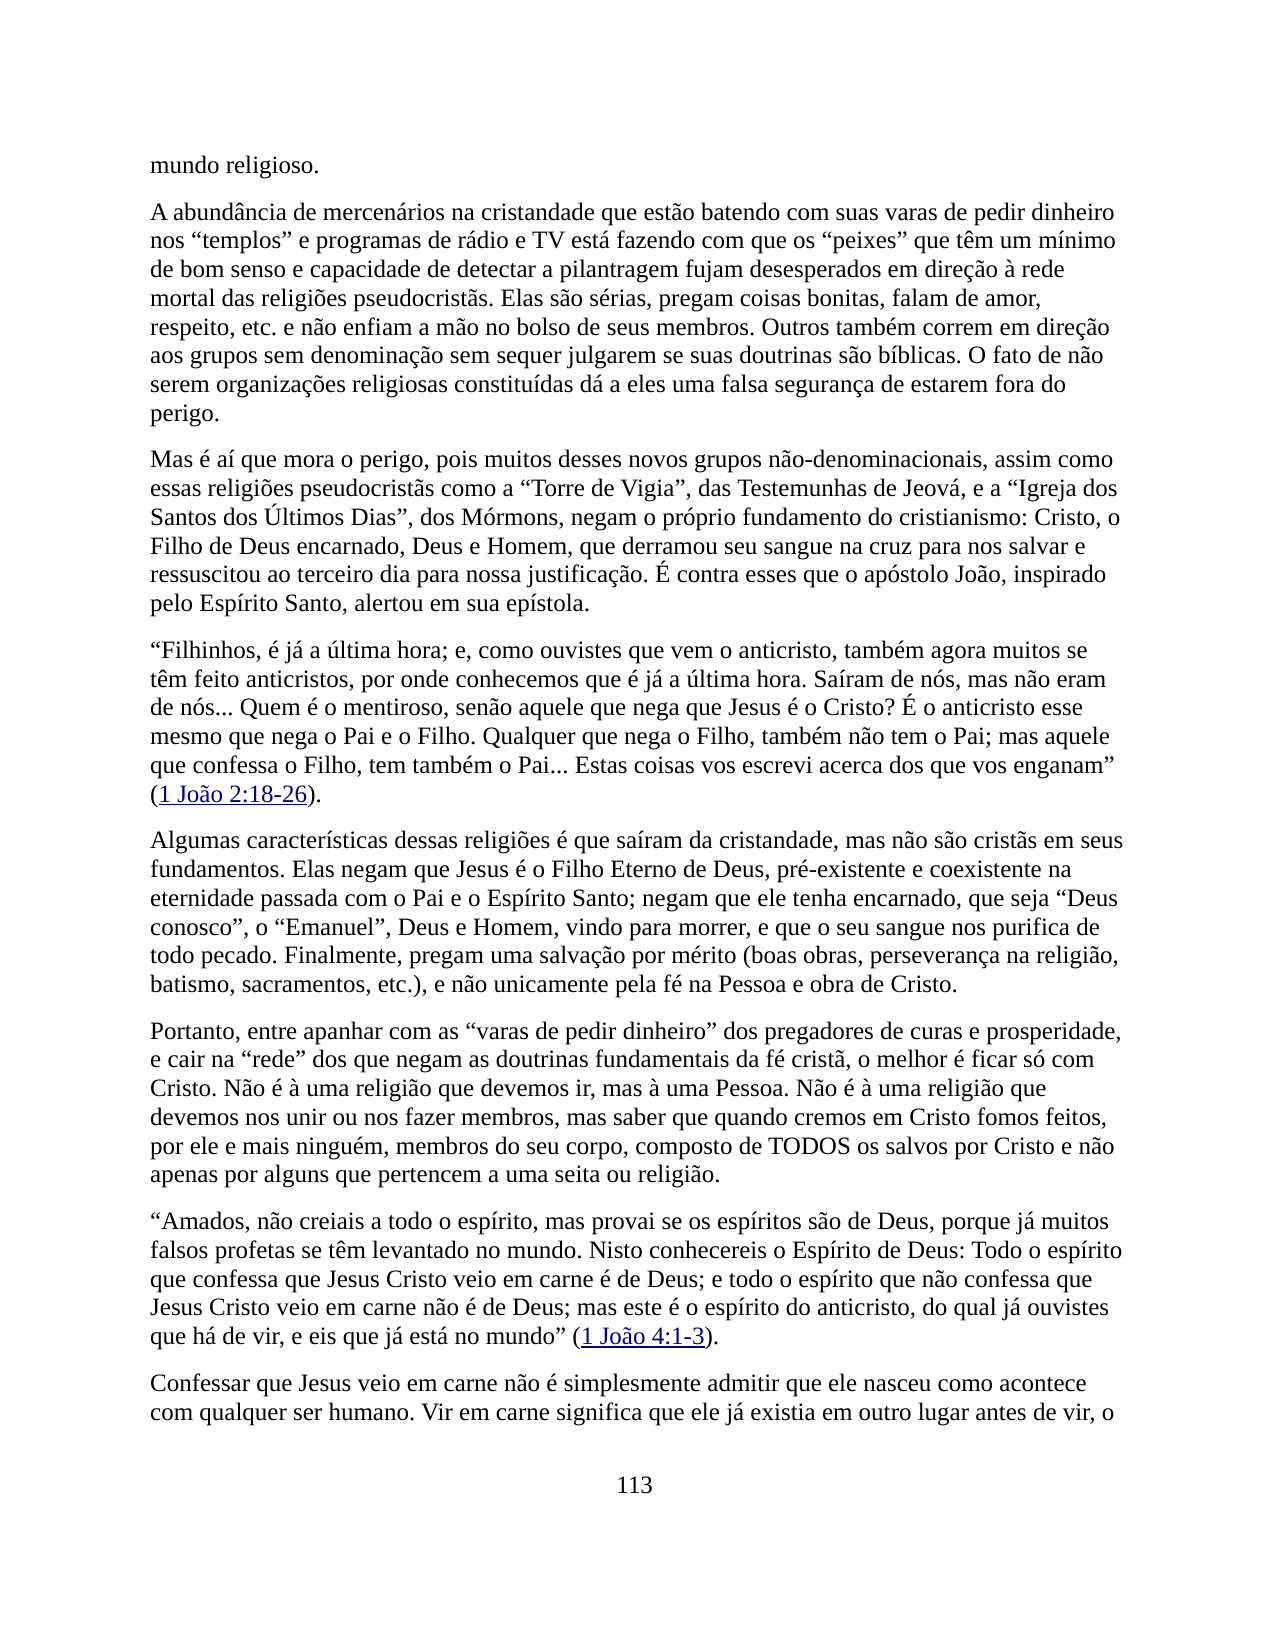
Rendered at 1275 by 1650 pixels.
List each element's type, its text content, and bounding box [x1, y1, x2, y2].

text Confessar que Jesus veio em carne não é simplesmente admitir que ele nasceu como acontece com qualquer ser humano. Vir em carne significa que ele já existia em outro lugar antes de vir, o [150, 1368, 1125, 1425]
text “Filhinhos, é já a última hora; e, como ouvistes que vem o anticristo, também agora muitos se têm feito anticristos, por onde conhecemos que é já a última hora. Saíram de nós, mas não eram de nós... Quem é o mentiroso, senão aquele que nega que Jesus é o Cristo? É o anticristo esse mesmo que nega o Pai e o Filho. Qualquer que nega o Filho, também não tem o Pai; mas aquele que confessa o Filho, tem também o Pai... Estas coisas vos escrevi acerca dos que vos enganam” (1 João 2:18-26). [150, 635, 1125, 807]
text Algumas características dessas religiões é que saíram da cristandade, mas não são cristãs em seus fundamentos. Elas negam que Jesus é o Filho Eterno de Deus, pré-existente e coexistente na eternidade passada com o Pai e o Espírito Santo; negam que ele tenha encarnado, que seja “Deus conosco”, o “Emanuel”, Deus e Homem, vindo para morrer, e que o seu sangue nos purifica de todo pecado. Finalmente, pregam uma salvação por mérito (boas obras, perseverança na religião, batismo, sacramentos, etc.), e não unicamente pela fé na Pessoa e obra de Cristo. [150, 825, 1125, 998]
text Mas é aí que mora o perigo, pois muitos desses novos grupos não-denominacionais, assim como essas religiões pseudocristãs como a “Torre de Vigia”, das Testemunhas de Jeová, e a “Igreja dos Santos dos Últimos Dias”, dos Mórmons, negam o próprio fundamento do cristianismo: Cristo, o Filho de Deus encarnado, Deus e Homem, que derramou seu sangue na cruz para nos salvar e ressuscitou ao terceiro dia para nossa justificação. É contra esses que o apóstolo João, inspirado pelo Espírito Santo, alertou em sua epístola. [150, 444, 1125, 617]
text mundo religioso. [150, 150, 1125, 179]
text A abundância de mercenários na cristandade que estão batendo com suas varas de pedir dinheiro nos “templos” e programas de rádio e TV está fazendo com que os “peixes” que têm um mínimo de bom senso e capacidade de detectar a pilantragem fujam desesperados em direção à rede mortal das religiões pseudocristãs. Elas são sérias, pregam coisas bonitas, falam de amor, respeito, etc. e não enfiam a mão no bolso de seus membros. Outros também correm em direção aos grupos sem denominação sem sequer julgarem se suas doutrinas são bíblicas. O fato de não serem organizações religiosas constituídas dá a eles uma falsa segurança de estarem fora do perigo. [150, 197, 1125, 427]
text “Amados, não creiais a todo o espírito, mas provai se os espíritos são de Deus, porque já muitos falsos profetas se têm levantado no mundo. Nisto conhecereis o Espírito de Deus: Todo o espírito que confessa que Jesus Cristo veio em carne é de Deus; e todo o espírito que não confessa que Jesus Cristo veio em carne não é de Deus; mas este é o espírito do anticristo, do qual já ouvistes que há de vir, e eis que já está no mundo” (1 João 4:1-3). [150, 1206, 1125, 1350]
text Portanto, entre apanhar com as “varas de pedir dinheiro” dos pregadores de curas e prosperidade, e cair na “rede” dos que negam as doutrinas fundamentais da fé cristã, o melhor é ficar só com Cristo. Não é à uma religião que devemos ir, mas à uma Pessoa. Não é à uma religião que devemos nos unir ou nos fazer membros, mas saber que quando cremos em Cristo fomos feitos, por ele e mais ninguém, membros do seu corpo, composto de TODOS os salvos por Cristo e não apenas por alguns que pertencem a uma seita ou religião. [150, 1016, 1125, 1188]
